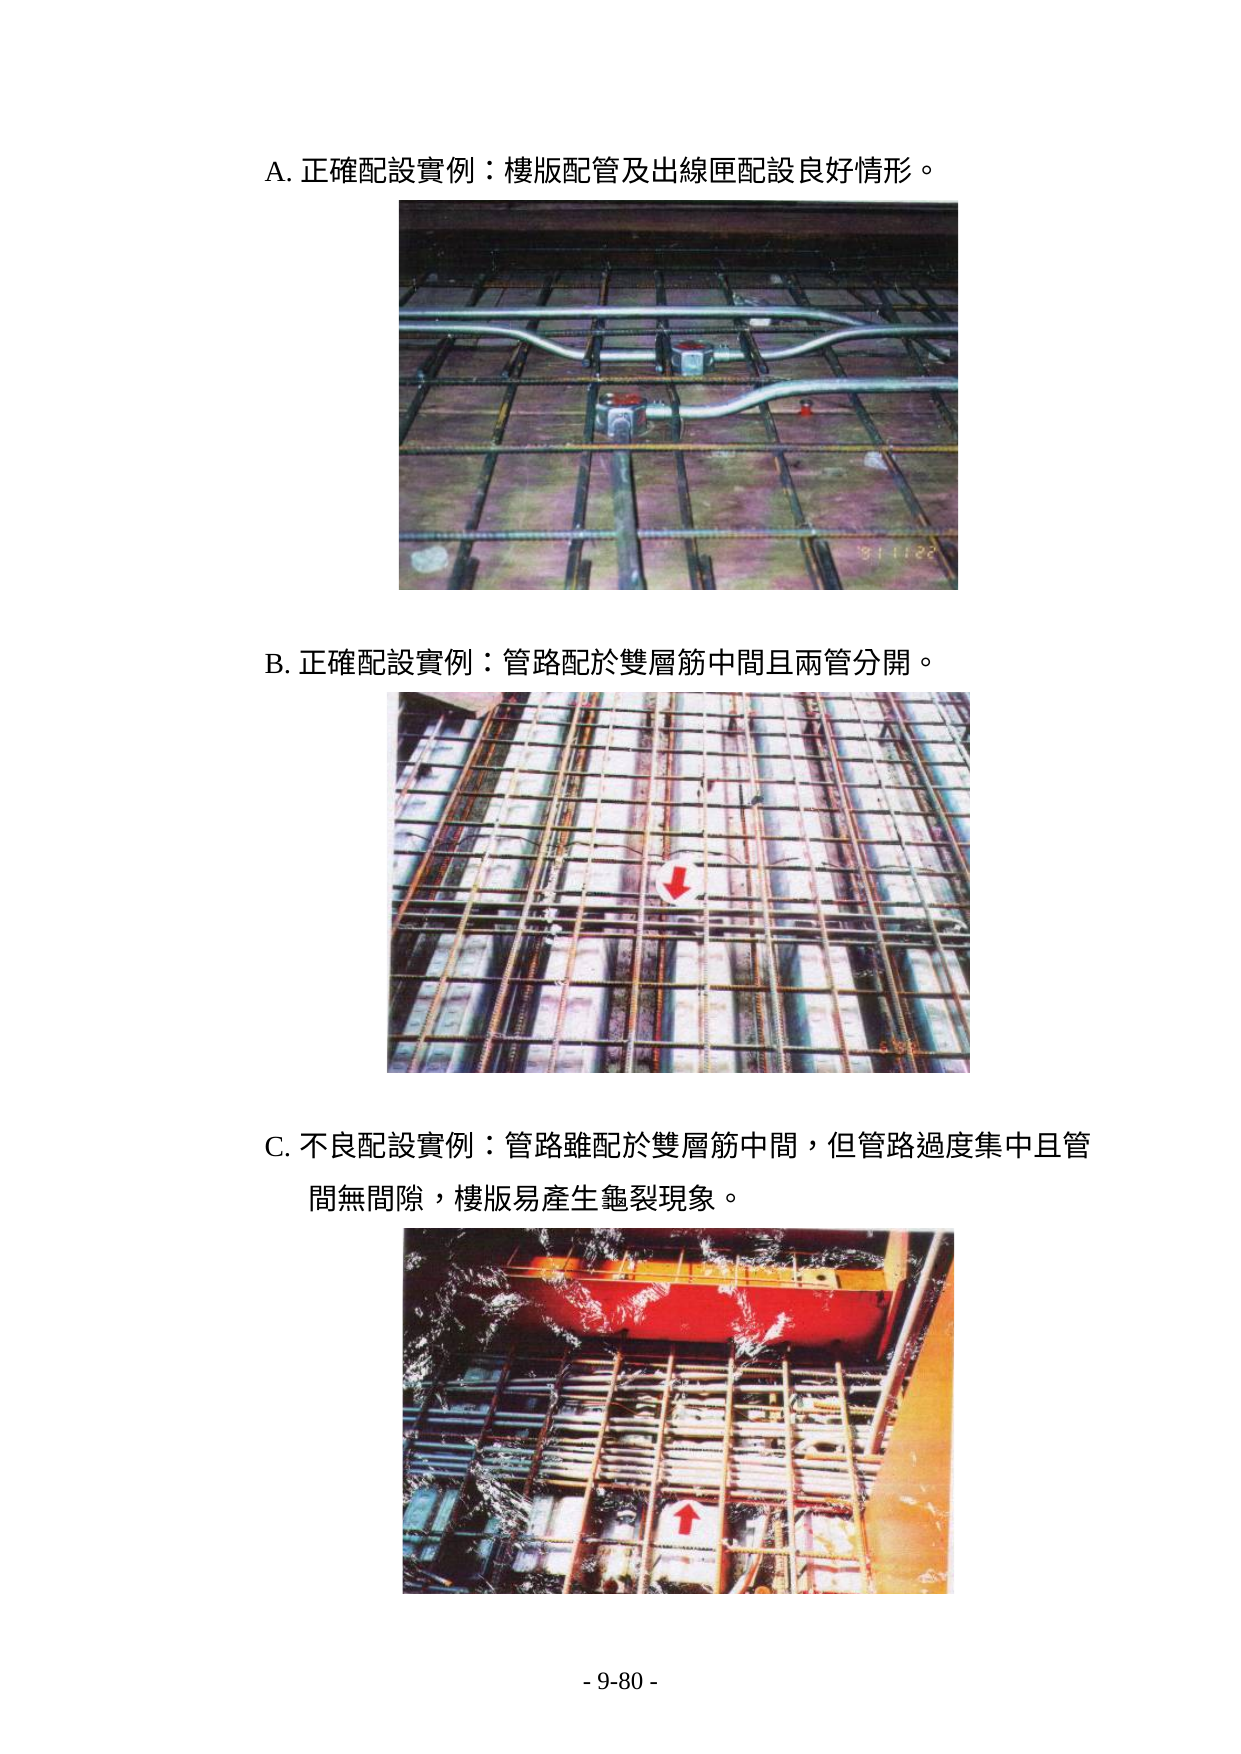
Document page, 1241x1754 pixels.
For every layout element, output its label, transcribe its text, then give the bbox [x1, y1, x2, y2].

picture [386, 692, 970, 887]
text B. 正確配設實例：管路配於雙層筋中間且兩管分開。 [264, 640, 1092, 682]
text C. 不良配設實例：管路雖配於雙層筋中間，但管路過度集中且管間無間隙，樓版易產生龜裂現象。 [264, 1123, 1092, 1218]
picture [402, 1373, 955, 1594]
picture [398, 200, 959, 389]
text A. 正確配設實例：樓版配管及出線匣配設良好情形。 [264, 148, 1092, 190]
